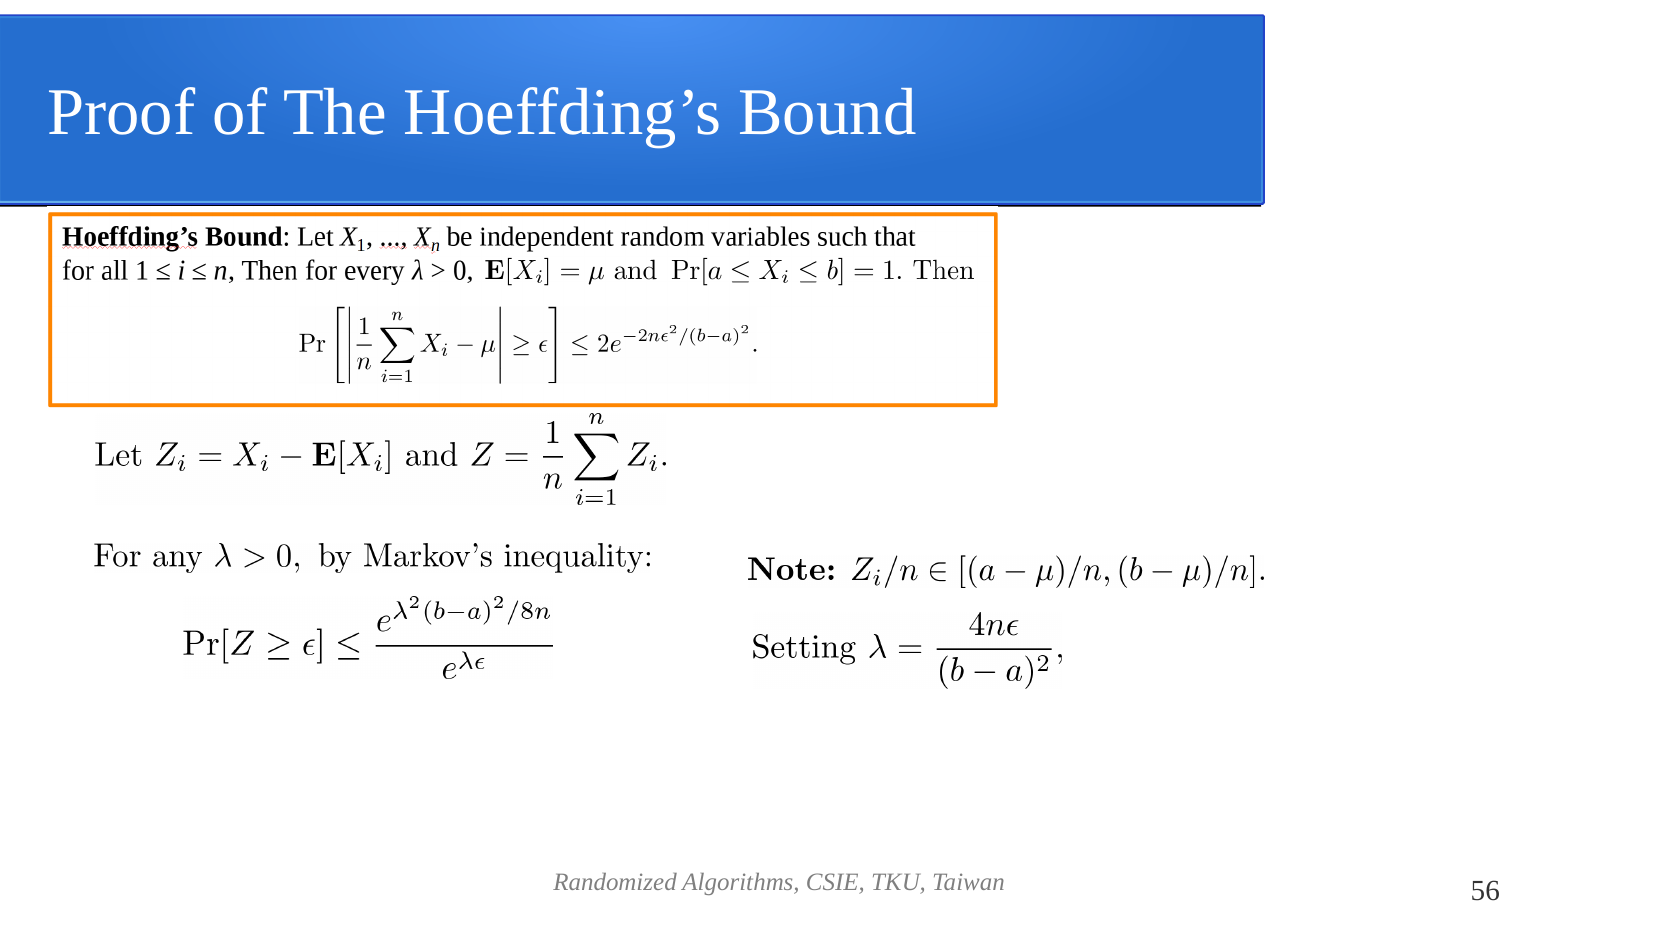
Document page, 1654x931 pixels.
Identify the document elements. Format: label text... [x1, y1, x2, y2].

picture [94, 543, 650, 573]
title Proof of The Hoeffding’s Bound [47, 35, 1199, 189]
picture [95, 413, 666, 505]
picture [47, 206, 998, 408]
picture [753, 612, 1062, 690]
picture [748, 555, 1264, 588]
picture [183, 596, 553, 679]
